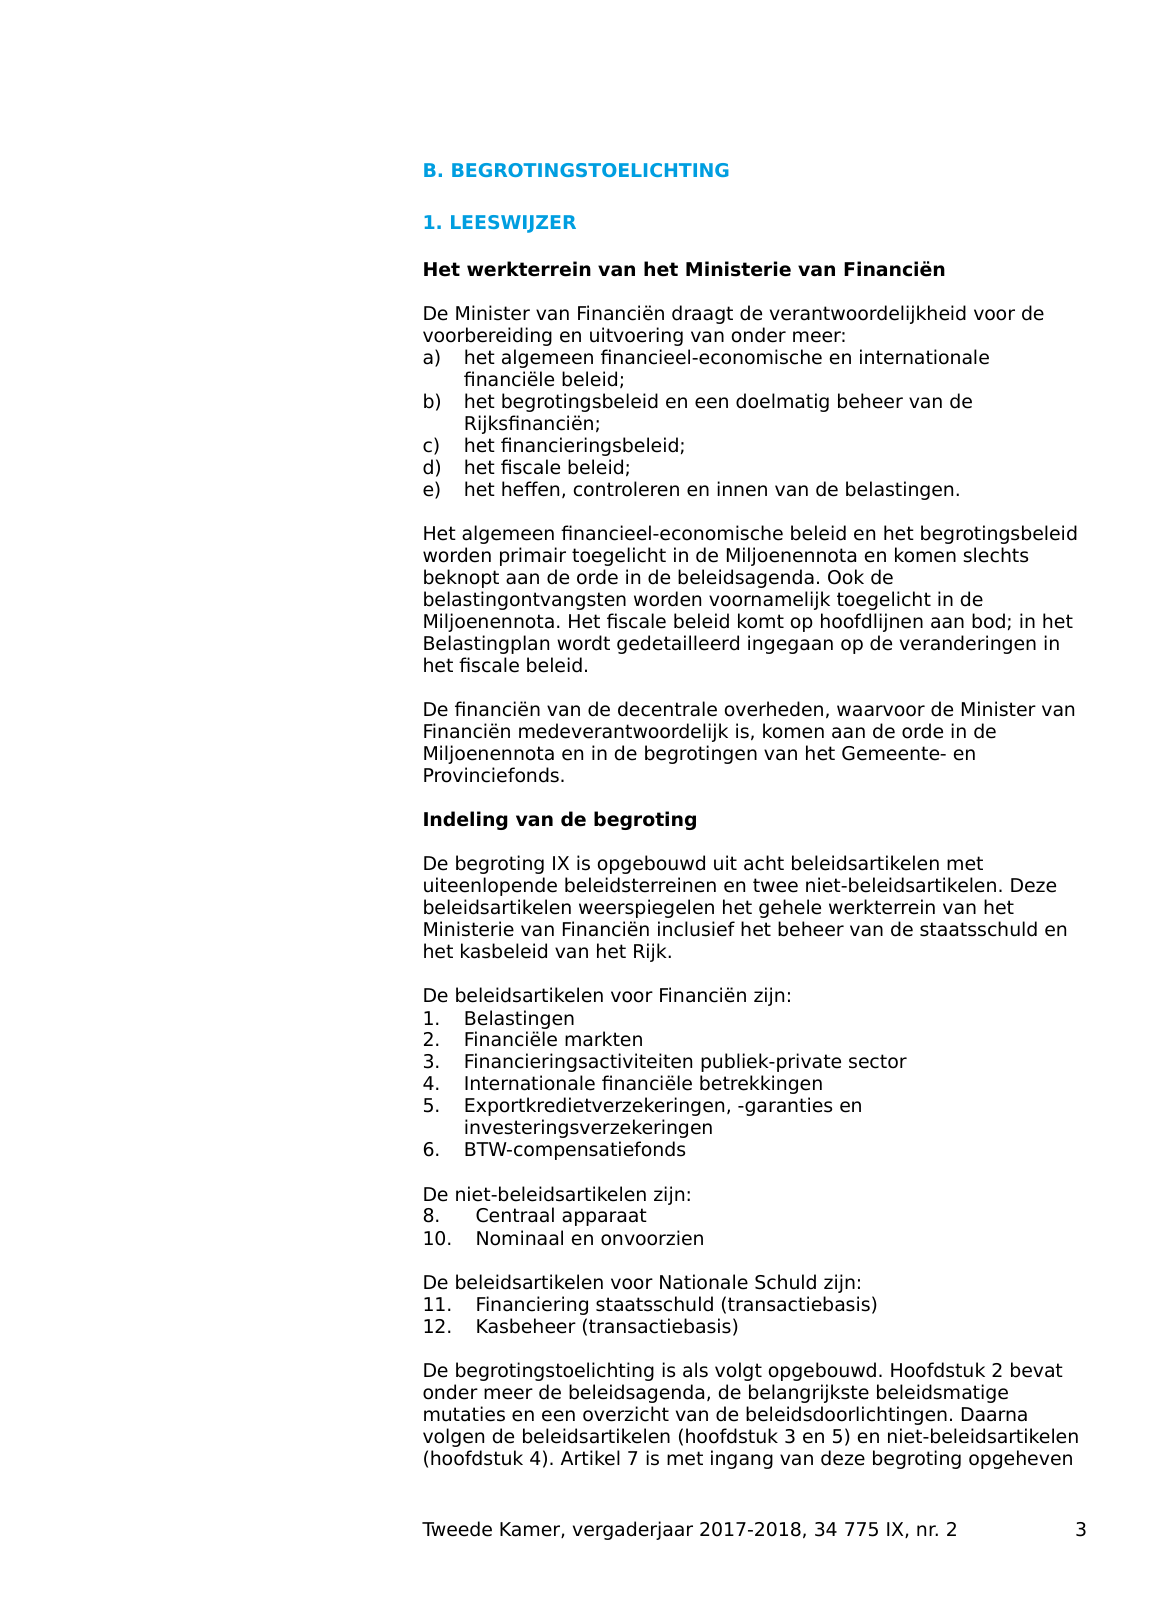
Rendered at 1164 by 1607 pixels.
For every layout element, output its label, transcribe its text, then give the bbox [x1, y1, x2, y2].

text 3. Financieringsactiviteiten publiek-private sector [422, 1051, 1087, 1073]
text 5. Exportkredietverzekeringen, -garanties en investeringsverzekeringen [422, 1095, 1087, 1139]
text De Minister van Financiën draagt de verantwoordelijkheid voor de voorbereiding en uitvoering van onder meer: [422, 303, 1087, 347]
text b) het begrotingsbeleid en een doelmatig beheer van de Rijksfinanciën; [422, 391, 1087, 435]
subtitle 1. LEESWIJZER [422, 212, 1087, 234]
text De beleidsartikelen voor Financiën zijn: [422, 985, 1087, 1007]
text 2. Financiële markten [422, 1029, 1087, 1051]
text 11. Financiering staatsschuld (transactiebasis) [422, 1293, 1087, 1316]
text De beleidsartikelen voor Nationale Schuld zijn: [422, 1272, 1087, 1293]
text e) het heffen, controleren en innen van de belastingen. [422, 479, 1087, 501]
text De niet-beleidsartikelen zijn: [422, 1183, 1087, 1205]
text 8. Centraal apparaat [422, 1205, 1087, 1227]
text De begrotingstoelichting is als volgt opgebouwd. Hoofdstuk 2 bevat onder meer de beleidsagenda, de belangrijkste beleidsmatige mutaties en een overzicht van de beleidsdoorlichtingen. Daarna volgen de beleidsartikelen (hoofdstuk 3 en 5) en niet-beleidsartikelen (hoofdstuk 4). Artikel 7 is met ingang van deze begroting opgeheven [422, 1360, 1087, 1469]
text d) het fiscale beleid; [422, 457, 1087, 479]
subtitle Het werkterrein van het Ministerie van Financiën [422, 259, 1087, 281]
text a) het algemeen financieel-economische en internationale financiële beleid; [422, 347, 1087, 391]
text c) het financieringsbeleid; [422, 435, 1087, 457]
text 10. Nominaal en onvoorzien [422, 1227, 1087, 1249]
text De financiën van de decentrale overheden, waarvoor de Minister van Financiën medeverantwoordelijk is, komen aan de orde in de Miljoenennota en in de begrotingen van het Gemeente- en Provinciefonds. [422, 699, 1087, 787]
text 4. Internationale financiële betrekkingen [422, 1073, 1087, 1095]
text 1. Belastingen [422, 1007, 1087, 1029]
subtitle B. BEGROTINGSTOELICHTING [422, 160, 1087, 182]
text De begroting IX is opgebouwd uit acht beleidsartikelen met uiteenlopende beleidsterreinen en twee niet-beleidsartikelen. Deze beleidsartikelen weerspiegelen het gehele werkterrein van het Ministerie van Financiën inclusief het beheer van de staatsschuld en het kasbeleid van het Rijk. [422, 853, 1087, 963]
text 12. Kasbeheer (transactiebasis) [422, 1316, 1087, 1337]
subtitle Indeling van de begroting [422, 809, 1087, 831]
text 6. BTW-compensatiefonds [422, 1139, 1087, 1161]
text Het algemeen financieel-economische beleid en het begrotingsbeleid worden primair toegelicht in de Miljoenennota en komen slechts beknopt aan de orde in de beleidsagenda. Ook de belastingontvangsten worden voornamelijk toegelicht in de Miljoenennota. Het fiscale beleid komt op hoofdlijnen aan bod; in het Belastingplan wordt gedetailleerd ingegaan op de veranderingen in het fiscale beleid. [422, 523, 1087, 677]
